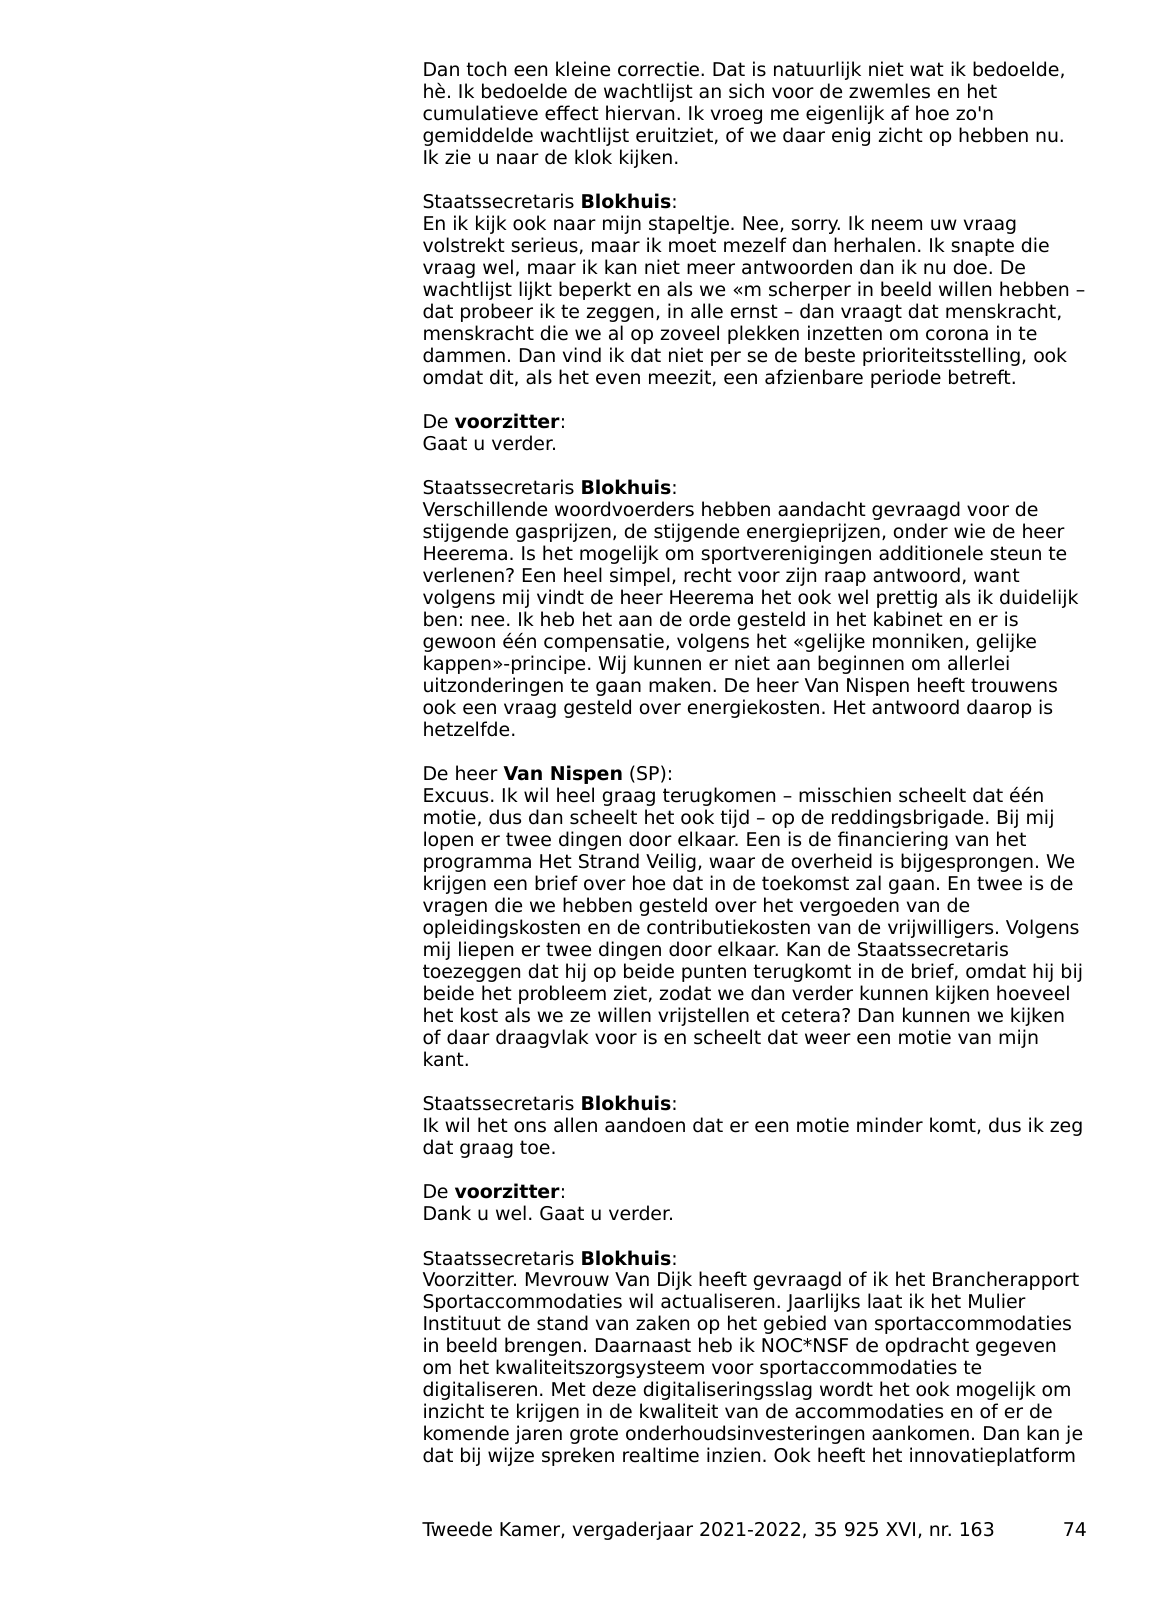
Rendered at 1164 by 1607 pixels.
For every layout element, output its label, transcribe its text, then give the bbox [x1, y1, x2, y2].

text De heer Van Nispen (SP): [422, 763, 1087, 785]
text Staatssecretaris Blokhuis: [422, 191, 1087, 213]
text Ik wil het ons allen aandoen dat er een motie minder komt, dus ik zeg dat graag toe. [422, 1115, 1087, 1159]
text Staatssecretaris Blokhuis: [422, 477, 1087, 499]
text Verschillende woordvoerders hebben aandacht gevraagd voor de stijgende gasprijzen, de stijgende energieprijzen, onder wie de heer Heerema. Is het mogelijk om sportverenigingen additionele steun te verlenen? Een heel simpel, recht voor zijn raap antwoord, want volgens mij vindt de heer Heerema het ook wel prettig als ik duidelijk ben: nee. Ik heb het aan de orde gesteld in het kabinet en er is gewoon één compensatie, volgens het «gelijke monniken, gelijke kappen»-principe. Wij kunnen er niet aan beginnen om allerlei uitzonderingen te gaan maken. De heer Van Nispen heeft trouwens ook een vraag gesteld over energiekosten. Het antwoord daarop is hetzelfde. [422, 499, 1087, 741]
text De voorzitter: [422, 411, 1087, 433]
text Excuus. Ik wil heel graag terugkomen – misschien scheelt dat één motie, dus dan scheelt het ook tijd – op de reddingsbrigade. Bij mij lopen er twee dingen door elkaar. Een is de financiering van het programma Het Strand Veilig, waar de overheid is bijgesprongen. We krijgen een brief over hoe dat in de toekomst zal gaan. En twee is de vragen die we hebben gesteld over het vergoeden van de opleidingskosten en de contributiekosten van de vrijwilligers. Volgens mij liepen er twee dingen door elkaar. Kan de Staatssecretaris toezeggen dat hij op beide punten terugkomt in de brief, omdat hij bij beide het probleem ziet, zodat we dan verder kunnen kijken hoeveel het kost als we ze willen vrijstellen et cetera? Dan kunnen we kijken of daar draagvlak voor is en scheelt dat weer een motie van mijn kant. [422, 785, 1087, 1071]
text En ik kijk ook naar mijn stapeltje. Nee, sorry. Ik neem uw vraag volstrekt serieus, maar ik moet mezelf dan herhalen. Ik snapte die vraag wel, maar ik kan niet meer antwoorden dan ik nu doe. De wachtlijst lijkt beperkt en als we «m scherper in beeld willen hebben – dat probeer ik te zeggen, in alle ernst – dan vraagt dat menskracht, menskracht die we al op zoveel plekken inzetten om corona in te dammen. Dan vind ik dat niet per se de beste prioriteitsstelling, ook omdat dit, als het even meezit, een afzienbare periode betreft. [422, 213, 1087, 389]
text De voorzitter: [422, 1181, 1087, 1203]
text Dan toch een kleine correctie. Dat is natuurlijk niet wat ik bedoelde, hè. Ik bedoelde de wachtlijst an sich voor de zwemles en het cumulatieve effect hiervan. Ik vroeg me eigenlijk af hoe zo'n gemiddelde wachtlijst eruitziet, of we daar enig zicht op hebben nu. Ik zie u naar de klok kijken. [422, 59, 1087, 169]
text Dank u wel. Gaat u verder. [422, 1203, 1087, 1225]
text Voorzitter. Mevrouw Van Dijk heeft gevraagd of ik het Brancherapport Sportaccommodaties wil actualiseren. Jaarlijks laat ik het Mulier Instituut de stand van zaken op het gebied van sportaccommodaties in beeld brengen. Daarnaast heb ik NOC*NSF de opdracht gegeven om het kwaliteitszorgsysteem voor sportaccommodaties te digitaliseren. Met deze digitaliseringsslag wordt het ook mogelijk om inzicht te krijgen in de kwaliteit van de accommodaties en of er de komende jaren grote onderhoudsinvesteringen aankomen. Dan kan je dat bij wijze spreken realtime inzien. Ook heeft het innovatieplatform [422, 1269, 1087, 1467]
text Staatssecretaris Blokhuis: [422, 1093, 1087, 1115]
text Staatssecretaris Blokhuis: [422, 1247, 1087, 1269]
text Gaat u verder. [422, 433, 1087, 455]
